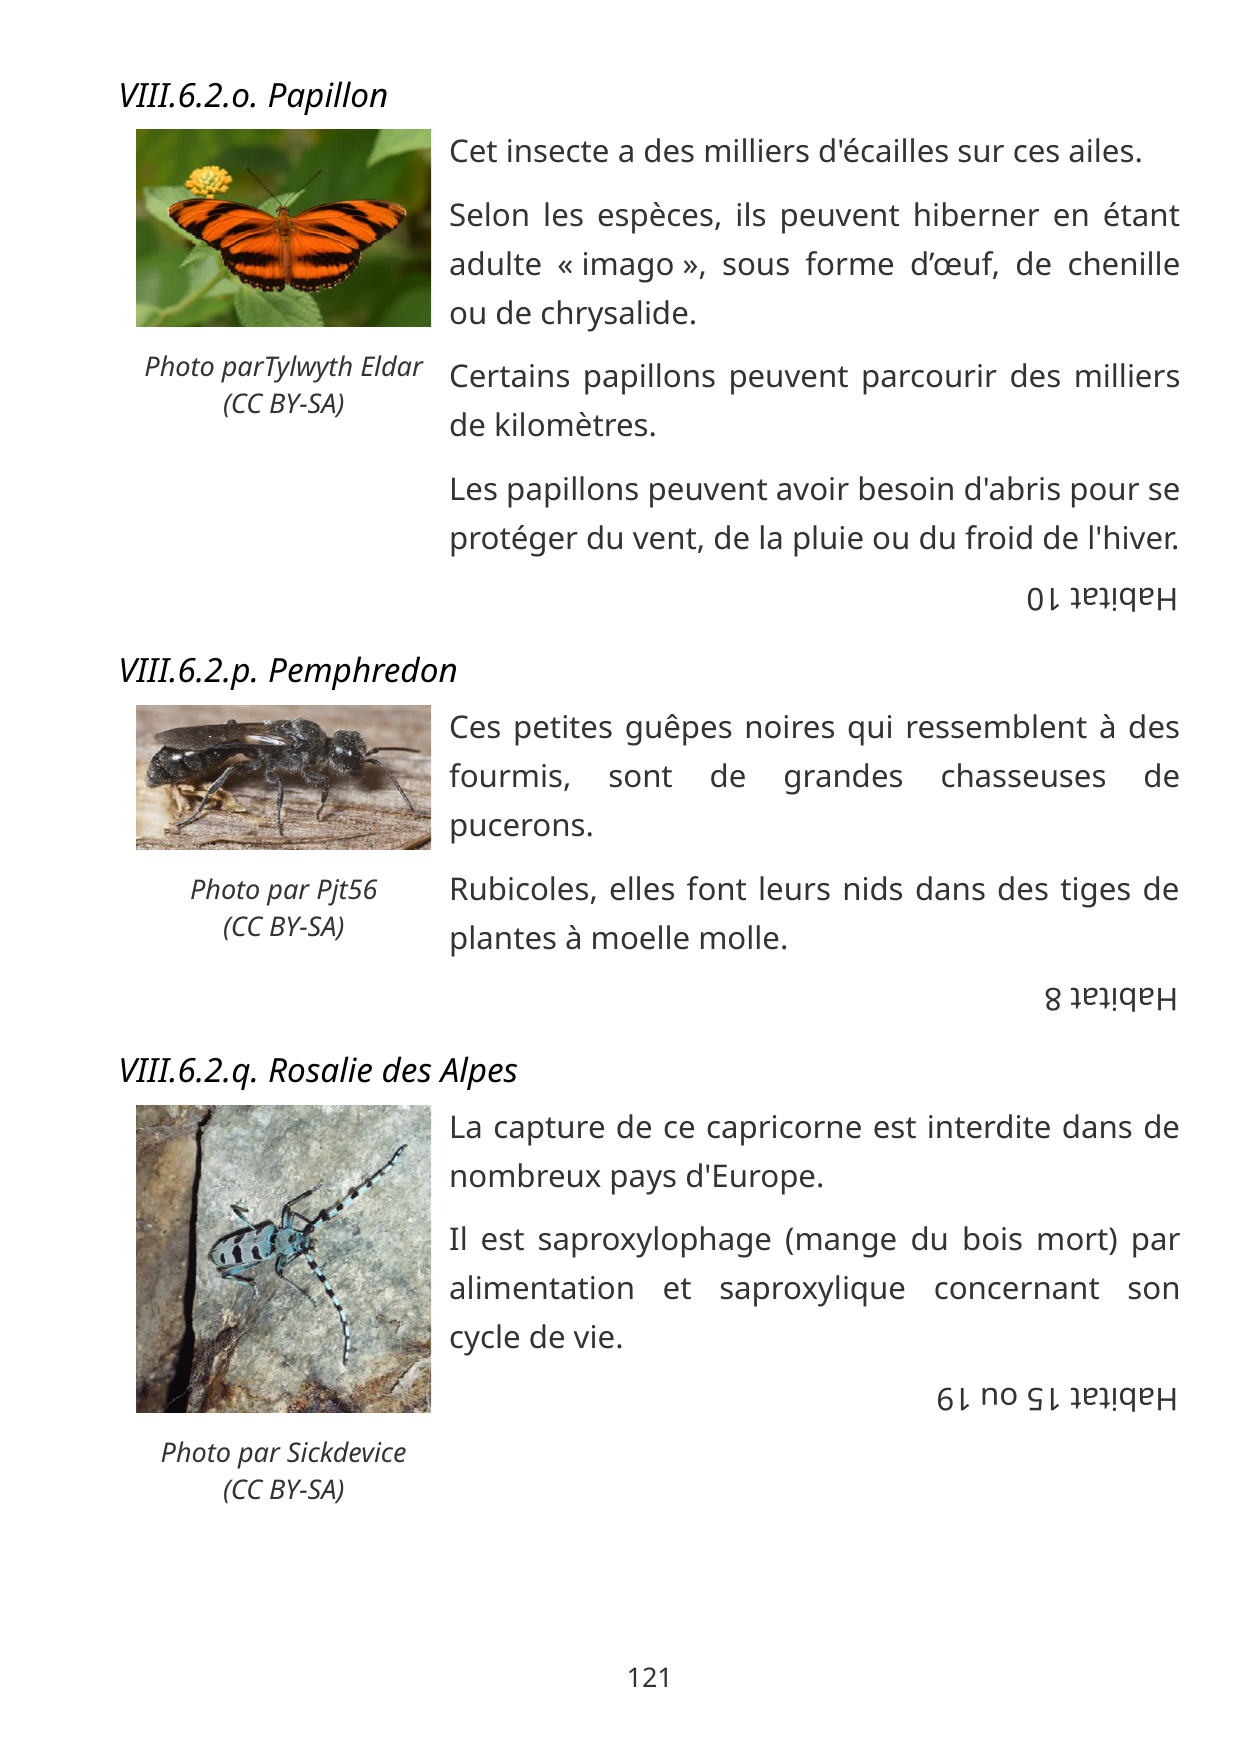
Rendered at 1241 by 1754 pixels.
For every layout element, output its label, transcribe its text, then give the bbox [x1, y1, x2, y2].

subtitle Pemphredon [118, 647, 1181, 693]
picture [136, 705, 432, 850]
table_header Ces petites guêpes noires qui ressemblent à des fourmis, sont de grandes chasseuses de pucerons. Rubicoles, elles font leurs nids dans des tiges de plantes à moelle molle. [443, 705, 1181, 1034]
subtitle Rosalie des Alpes [118, 1047, 1181, 1092]
picture [136, 129, 432, 327]
table_header Cet insecte a des milliers d'écailles sur ces ailes. Selon les espèces, ils peuvent hiberner en étant adulte « imago », sous forme d’œuf, de chenille ou de chrysalide. Certains papillons peuvent parcourir des milliers de kilomètres. Les papillons peuvent avoir besoin d'abris pour se protéger du vent, de la pluie ou du froid de l'hiver. [443, 130, 1181, 635]
table_header La capture de ce capricorne est interdite dans de nombreux pays d'Europe. Il est saproxylophage (mange du bois mort) par alimentation et saproxylique concernant son cycle de vie. [443, 1105, 1181, 1507]
table_header Photo par Pjt56 (CC BY-SA) [118, 705, 443, 1034]
table_header Photo par Sickdevice (CC BY-SA) [118, 1105, 443, 1507]
table_header Photo parTylwyth Eldar (CC BY-SA) [118, 130, 443, 635]
picture [136, 1105, 432, 1413]
subtitle Papillon [118, 72, 1181, 117]
